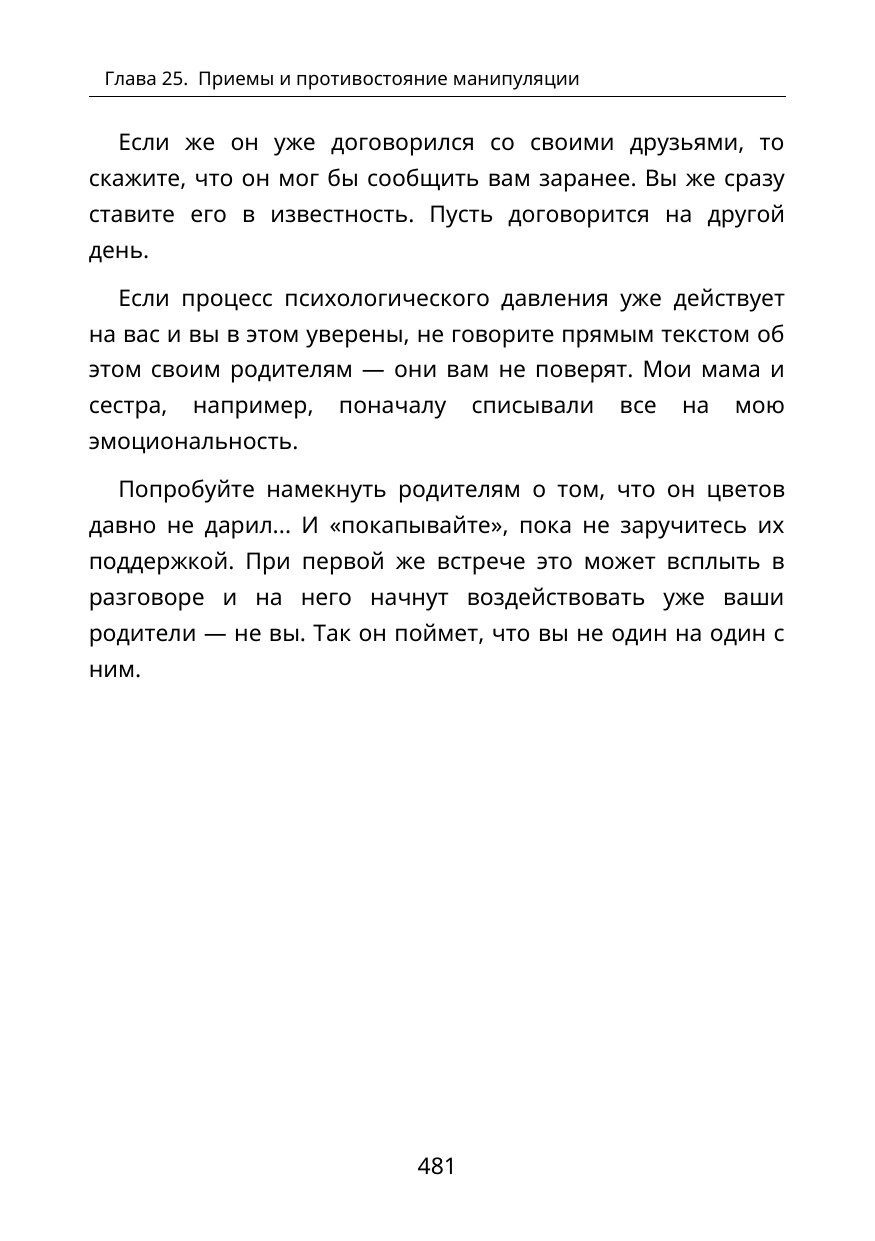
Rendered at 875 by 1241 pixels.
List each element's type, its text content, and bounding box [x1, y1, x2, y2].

text Попробуйте намекнуть родителям о том, что он цветов давно не дарил... И «покапывайте», пока не заручитесь их поддержкой. При первой же встрече это может всплыть в разговоре и на него начнут воздействовать уже ваши родители — не вы. Так он поймет, что вы не один на один с ним. [88, 473, 786, 684]
text Если же он уже договорился со своими друзьями, то скажите, что он мог бы сообщить вам заранее. Вы же сразу ставите его в известность. Пусть договорится на другой день. [88, 126, 786, 265]
text Если процесс психологического давления уже действует на вас и вы в этом уверены, не говорите прямым текстом об этом своим родителям — они вам не поверят. Мои мама и сестра, например, поначалу списывали все на мою эмоциональность. [88, 282, 786, 457]
